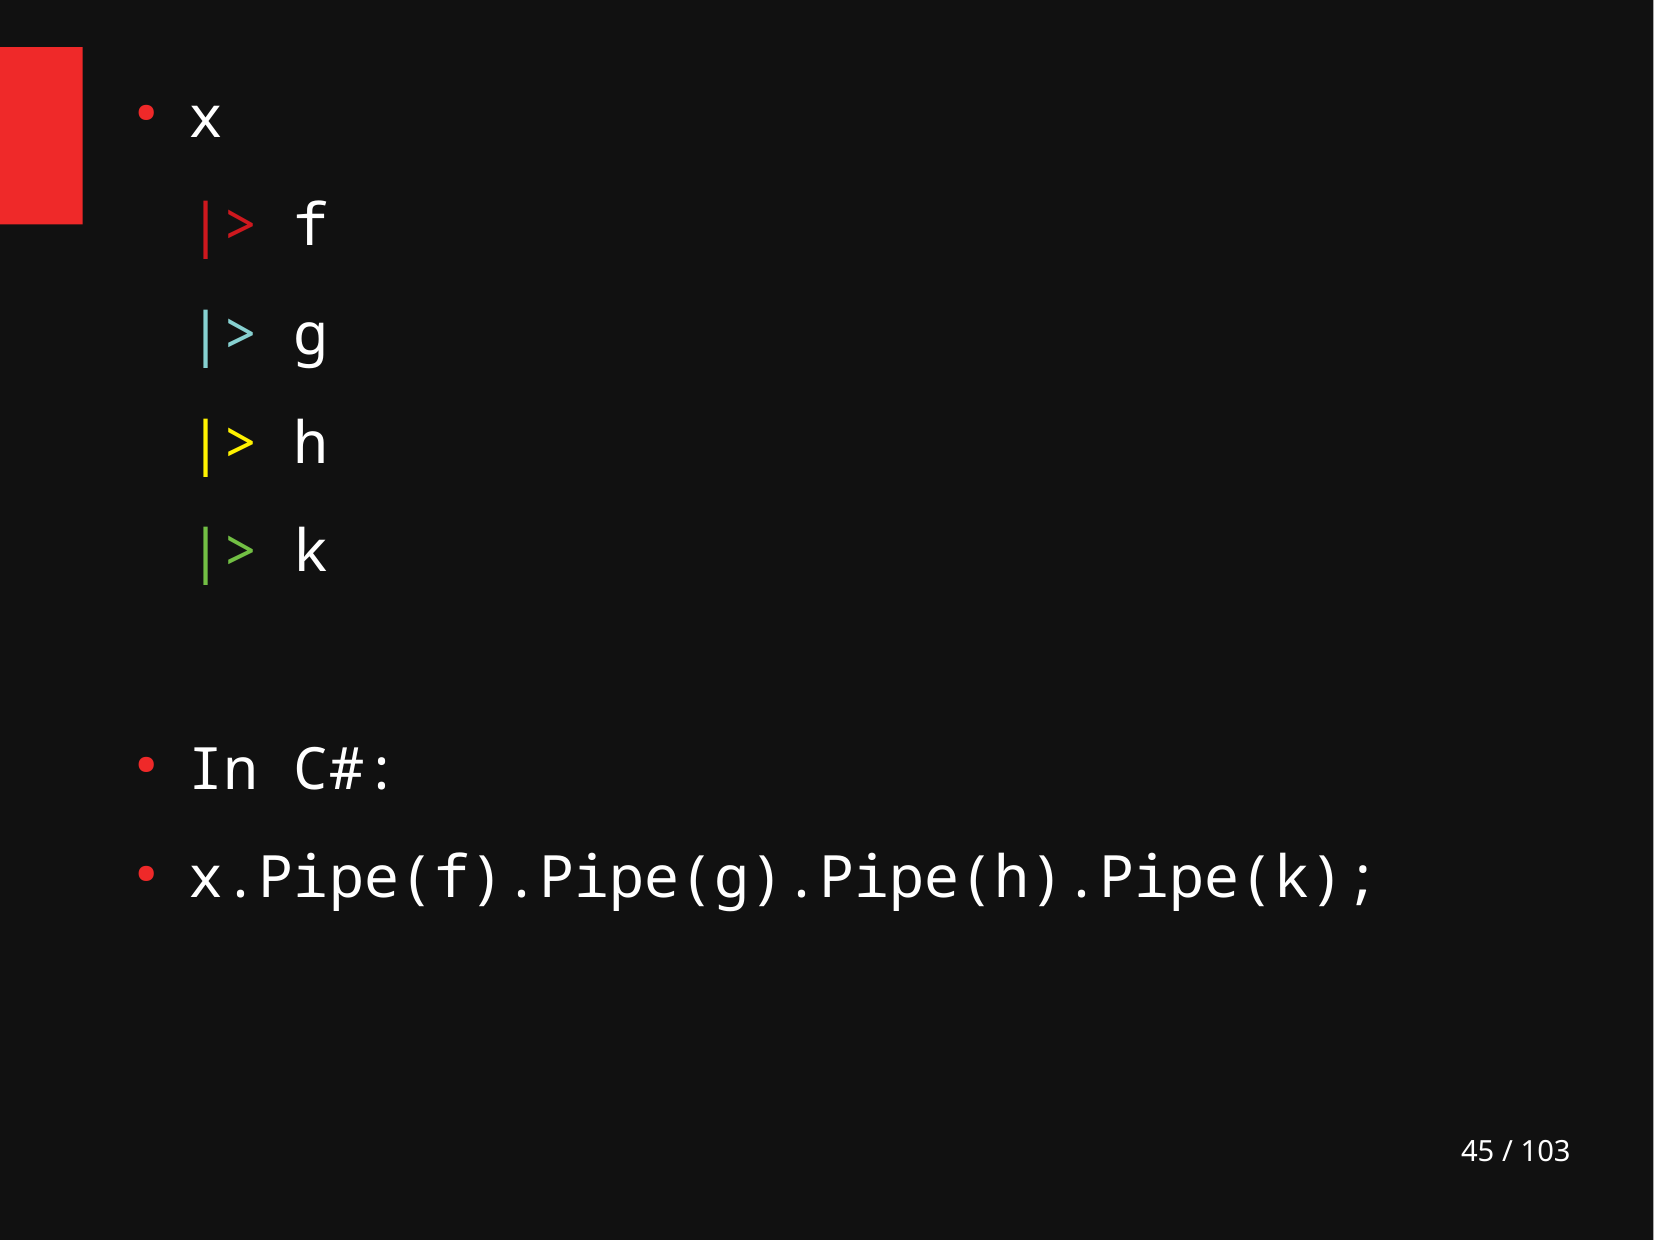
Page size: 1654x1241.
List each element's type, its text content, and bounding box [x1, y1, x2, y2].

list x |> f |> g |> h |> k In C#: x.Pipe(f).Pipe(g).Pipe(h).Pipe(k); You can do it in C#, but not as natural. [118, 75, 1536, 1074]
